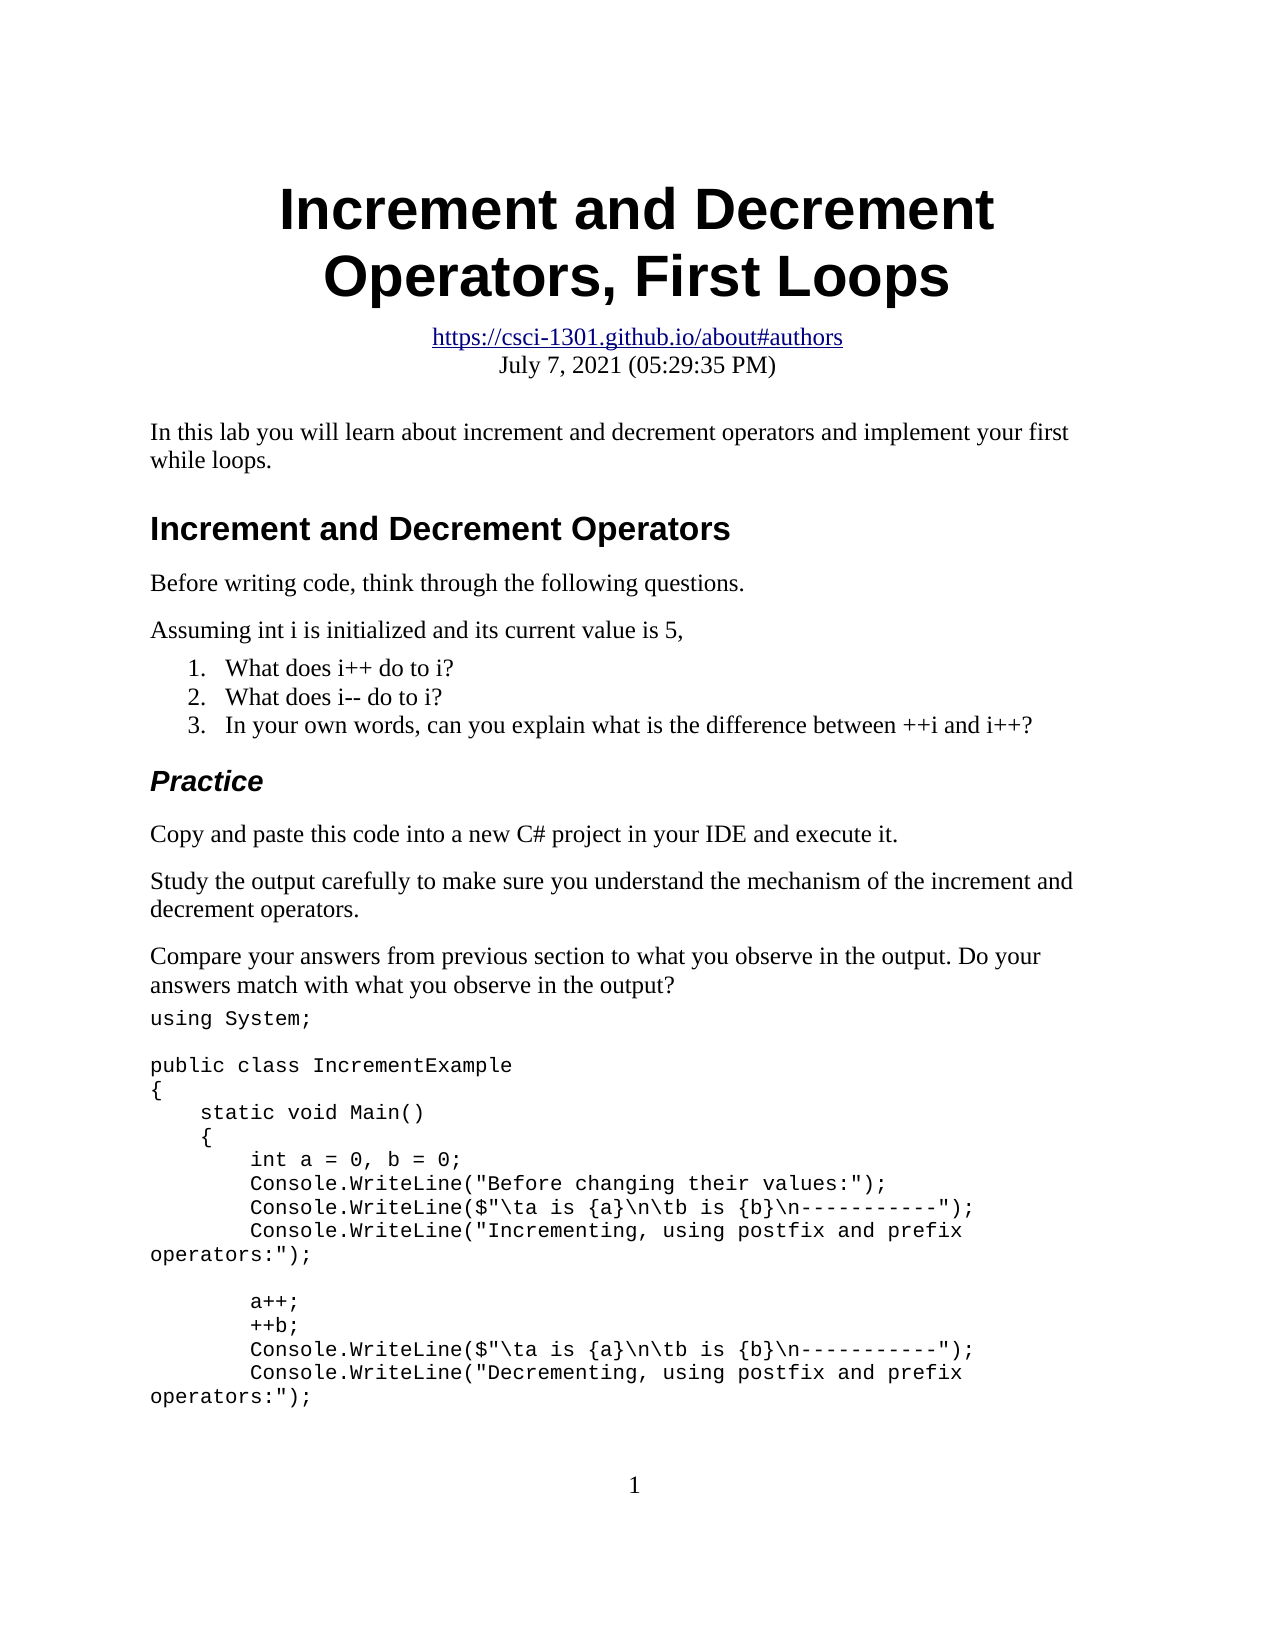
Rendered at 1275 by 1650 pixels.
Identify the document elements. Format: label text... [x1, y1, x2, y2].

text Before writing code, think through the following questions. [150, 568, 1125, 597]
list In your own words, can you explain what is the difference between ++i and i++? [187, 710, 1125, 739]
text https://csci-1301.github.io/about#authors [150, 322, 1125, 350]
text { [150, 1126, 1125, 1149]
subtitle Practice [150, 764, 1125, 798]
text ++b; [150, 1315, 1125, 1339]
text Console.WriteLine("Decrementing, using postfix and prefix operators:"); [150, 1362, 1125, 1409]
text static void Main() [150, 1102, 1125, 1126]
text Compare your answers from previous section to what you observe in the output. Do your answers match with what you observe in the output? [150, 941, 1125, 999]
text Copy and paste this code into a new C# project in your IDE and execute it. [150, 819, 1125, 848]
text a++; [150, 1291, 1125, 1315]
title Increment and Decrement Operators, First Loops [150, 175, 1125, 309]
text Study the output carefully to make sure you understand the mechanism of the increment and decrement operators. [150, 866, 1125, 923]
text Console.WriteLine("Incrementing, using postfix and prefix operators:"); [150, 1220, 1125, 1268]
text In this lab you will learn about increment and decrement operators and implement your first while loops. [150, 417, 1125, 474]
text int a = 0, b = 0; [150, 1149, 1125, 1173]
text public class IncrementExample [150, 1055, 1125, 1078]
text Assuming int i is initialized and its current value is 5, [150, 615, 1125, 644]
text using System; [150, 1008, 1125, 1031]
list What does i++ do to i? [187, 653, 1125, 682]
text July 7, 2021 (05:29:35 PM) [150, 350, 1125, 379]
text { [150, 1078, 1125, 1102]
text Console.WriteLine($"\ta is {a}\n\tb is {b}\n-----------"); [150, 1339, 1125, 1362]
text Console.WriteLine("Before changing their values:"); [150, 1173, 1125, 1197]
list What does i-- do to i? [187, 682, 1125, 710]
subtitle Increment and Decrement Operators [150, 508, 1125, 547]
text Console.WriteLine($"\ta is {a}\n\tb is {b}\n-----------"); [150, 1197, 1125, 1220]
